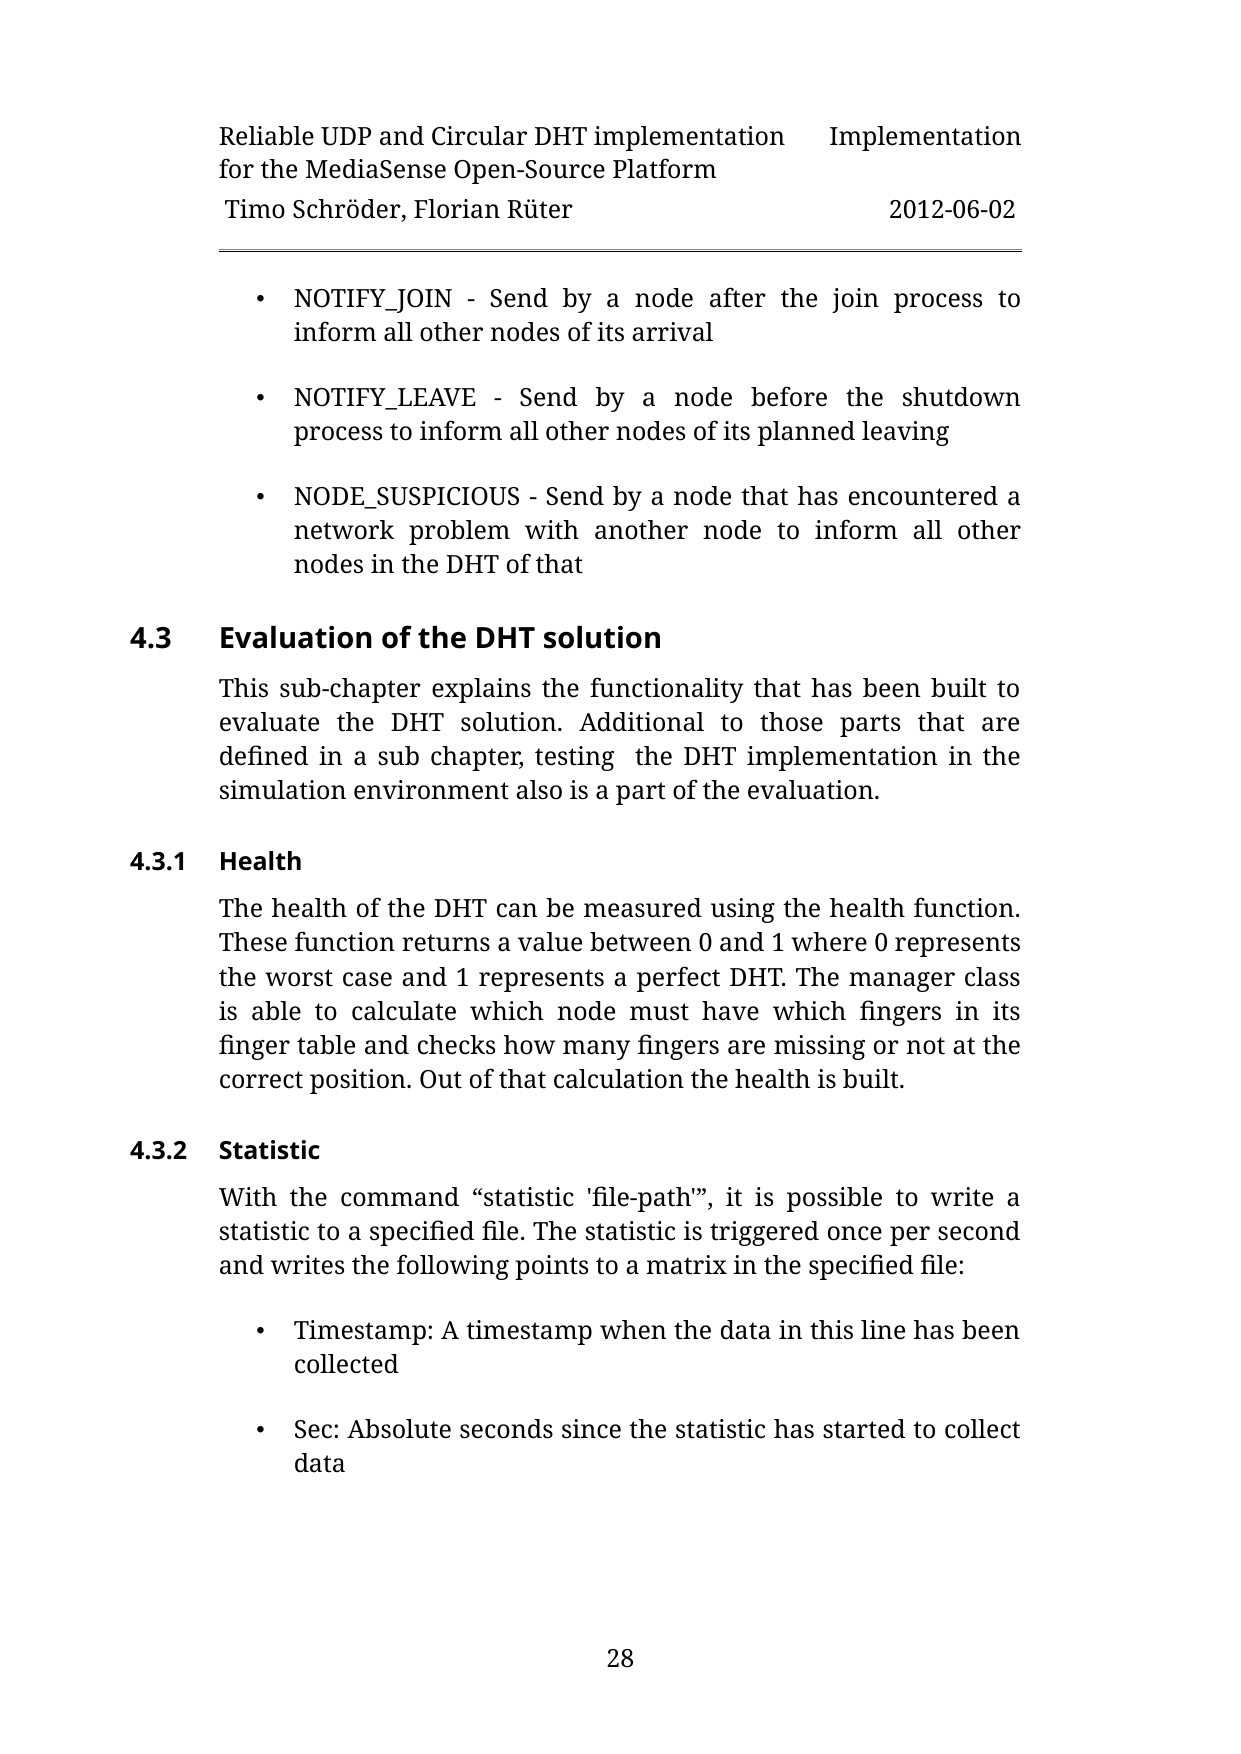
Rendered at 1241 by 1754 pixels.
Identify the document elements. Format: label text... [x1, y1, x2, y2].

subtitle Evaluation of the DHT solution [130, 618, 1022, 657]
list Sec: Absolute seconds since the statistic has started to collect data [256, 1411, 1022, 1479]
list NOTIFY_JOIN - Send by a node after the join process to inform all other nodes of its arrival [256, 281, 1022, 349]
text This sub-chapter explains the functionality that has been built to evaluate the DHT solution. Additional to those parts that are defined in a sub chapter, testing the DHT implementation in the simulation environment also is a part of the evaluation. [218, 671, 1022, 807]
subtitle Statistic [130, 1133, 1022, 1167]
subtitle Health [130, 844, 1022, 878]
list Timestamp: A timestamp when the data in this line has been collected [256, 1313, 1022, 1381]
text The health of the DHT can be measured using the health function. These function returns a value between 0 and 1 where 0 represents the worst case and 1 represents a perfect DHT. The manager class is able to calculate which node must have which fingers in its finger table and checks how many fingers are missing or not at the correct position. Out of that calculation the health is built. [218, 891, 1022, 1095]
list NOTIFY_LEAVE - Send by a node before the shutdown process to inform all other nodes of its planned leaving [256, 379, 1022, 448]
list NODE_SUSPICIOUS - Send by a node that has encountered a network problem with another node to inform all other nodes in the DHT of that [256, 478, 1022, 581]
text With the command “statistic 'file-path'”, it is possible to write a statistic to a specified file. The statistic is triggered once per second and writes the following points to a matrix in the specified file: [218, 1180, 1022, 1282]
